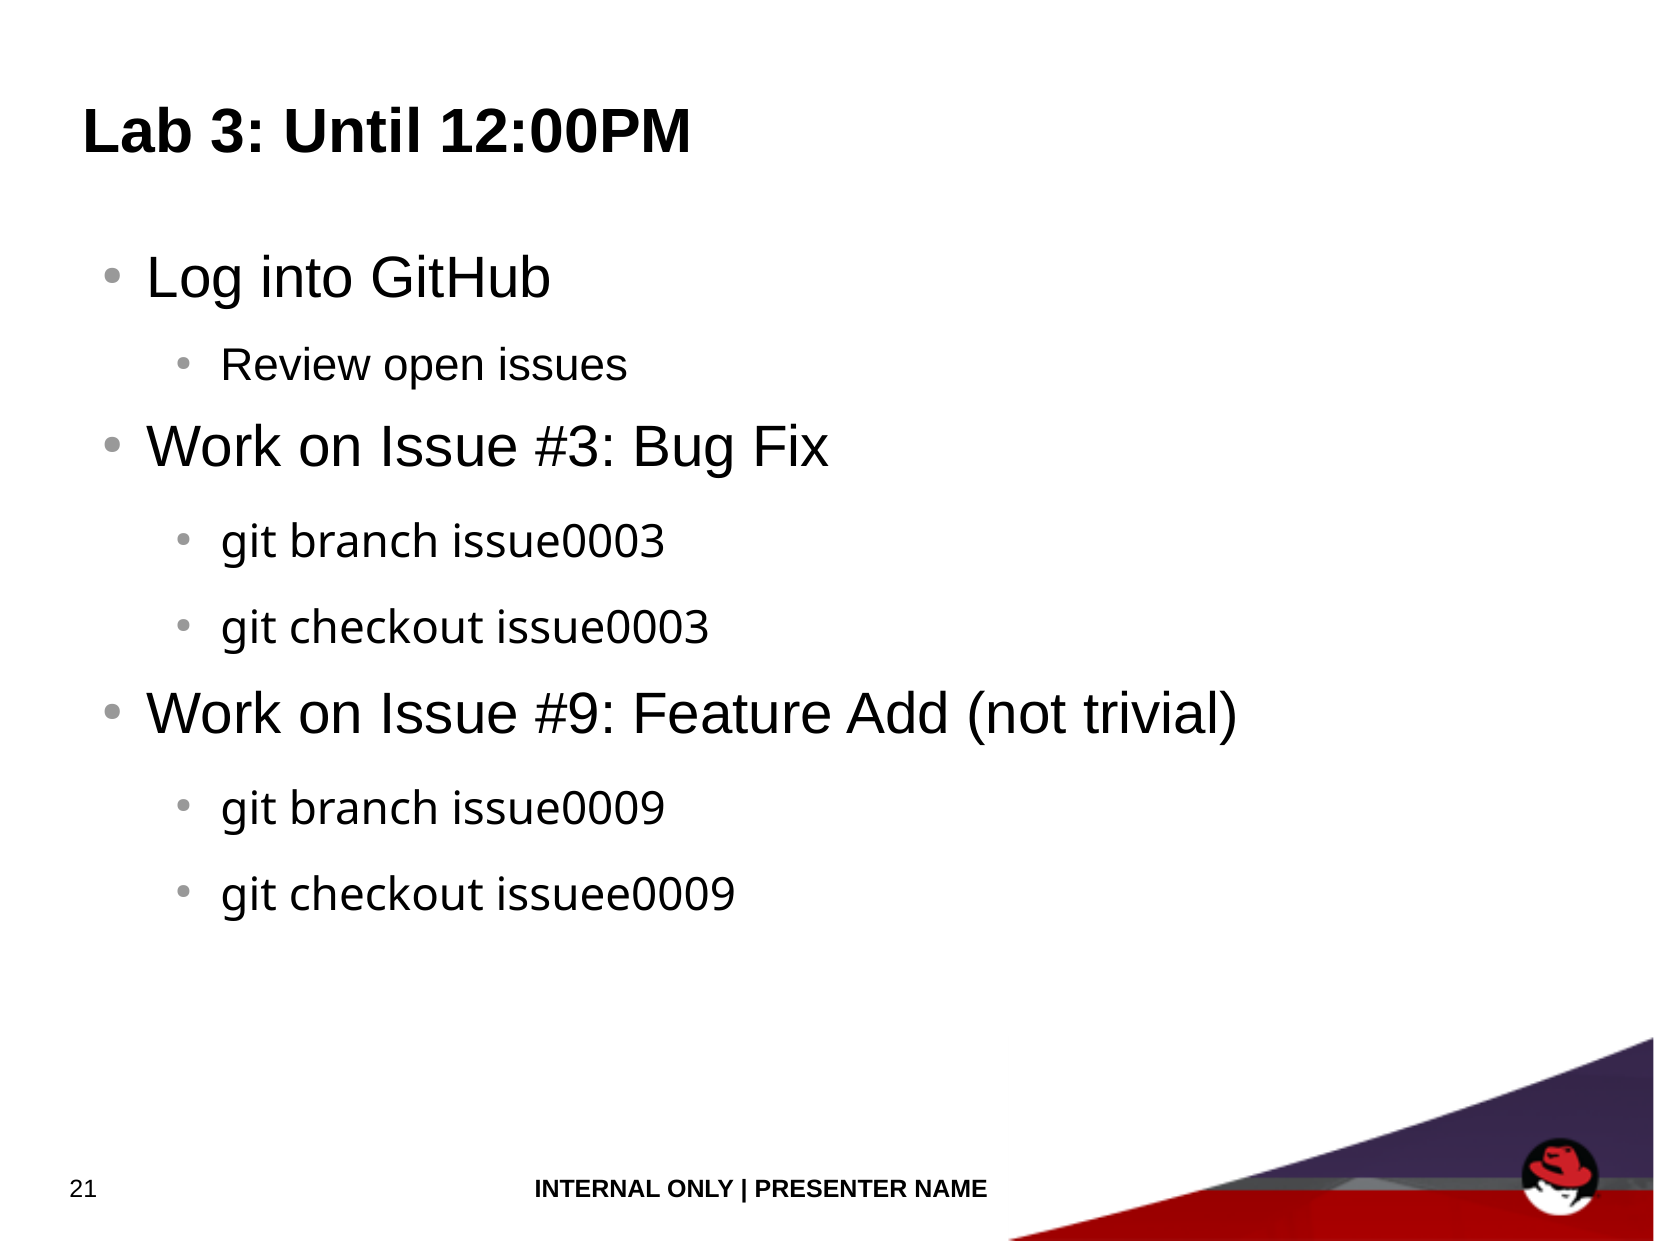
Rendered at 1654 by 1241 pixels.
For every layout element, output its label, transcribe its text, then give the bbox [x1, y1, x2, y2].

picture [1007, 1036, 1654, 1241]
title Lab 3: Until 12:00PM [82, 37, 1571, 226]
list Log into GitHub Review open issues Work on Issue #3: Bug Fix git branch issue0003 git checkout issue0003 Work on Issue #9: Feature Add (not trivial) git branch issue0009 git checkout issuee0009 [86, 244, 1613, 1039]
